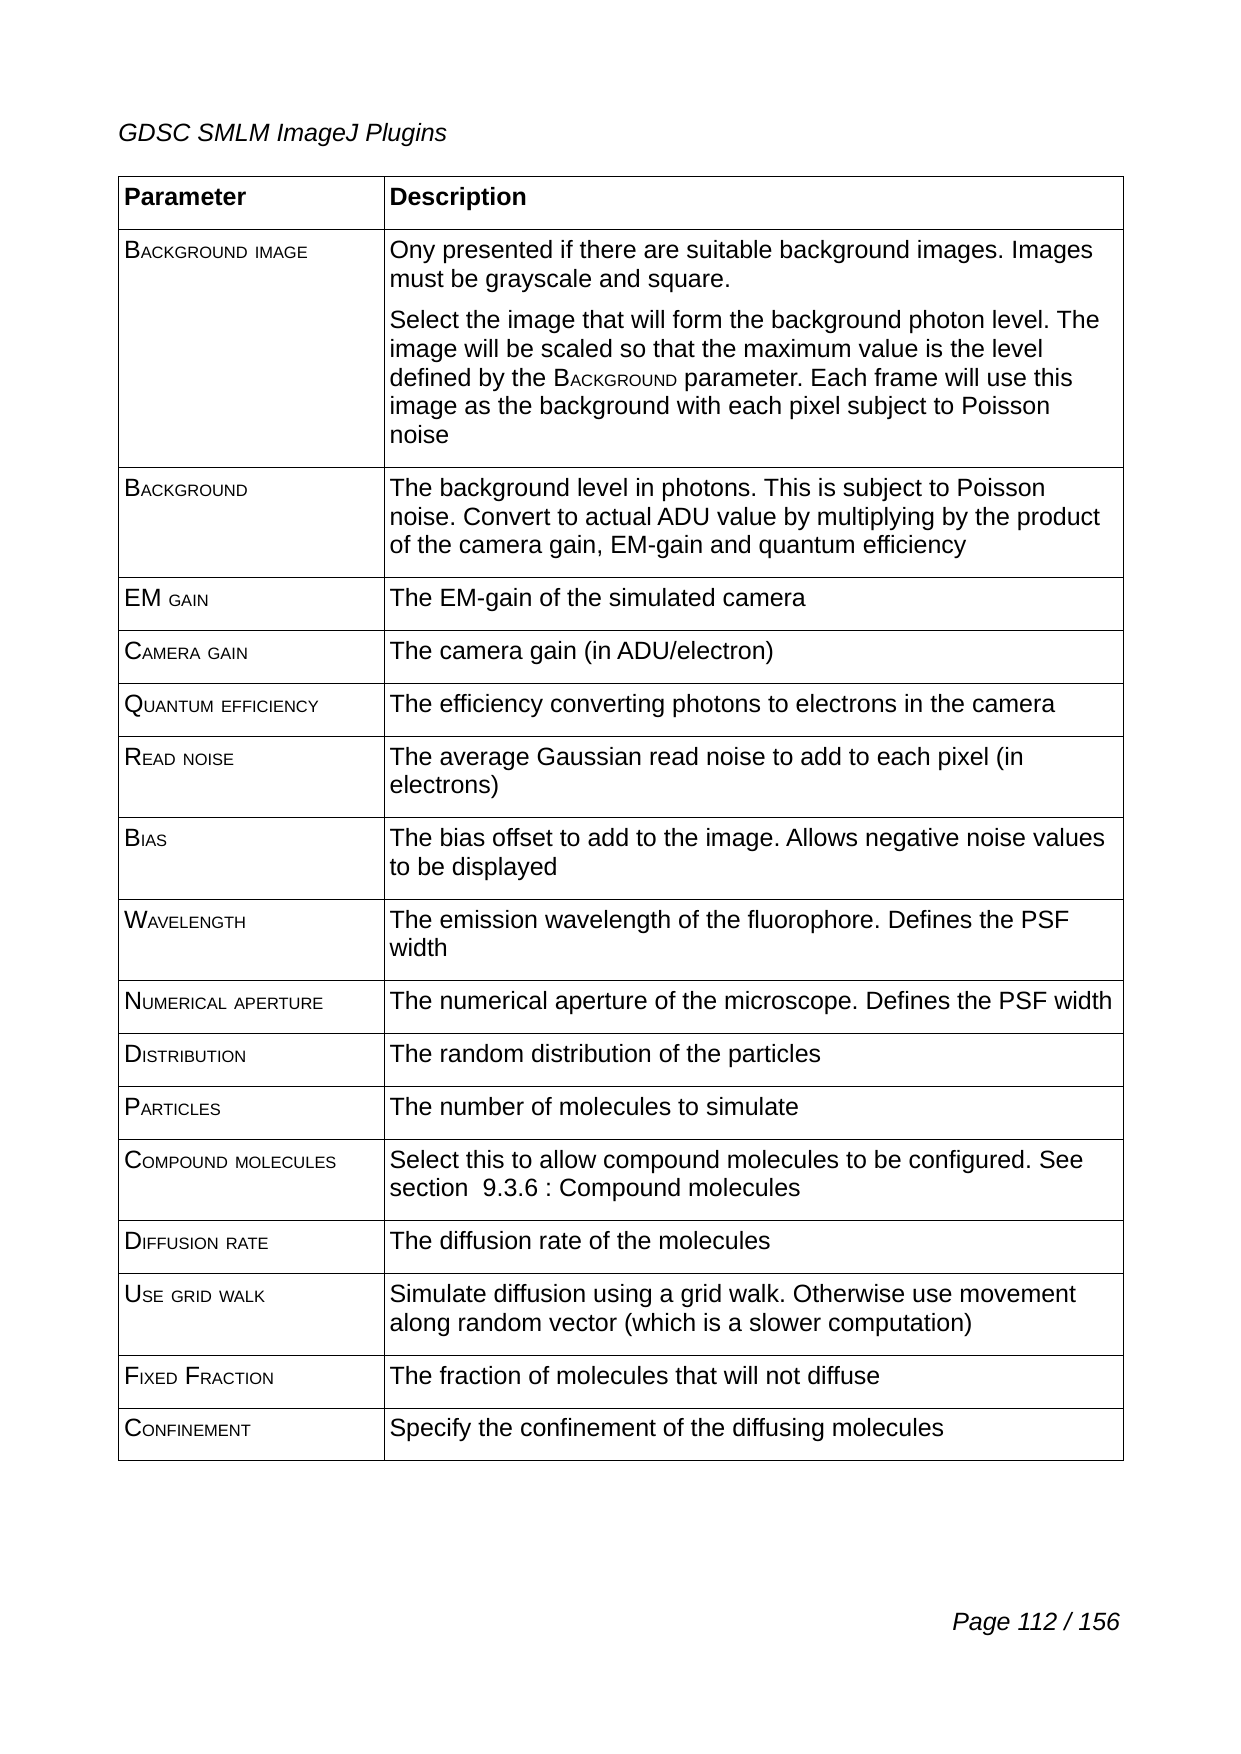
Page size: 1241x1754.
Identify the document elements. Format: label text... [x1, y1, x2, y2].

table_cell The number of molecules to simulate [385, 1087, 1123, 1139]
table_cell Numerical aperture [119, 981, 384, 1033]
table_cell Quantum efficiency [119, 684, 384, 736]
table_cell Background image [119, 230, 384, 467]
table_cell The bias offset to add to the image. Allows negative noise values to be displayed [385, 818, 1123, 899]
table_cell The EM-gain of the simulated camera [385, 578, 1123, 630]
table_cell The fraction of molecules that will not diffuse [385, 1356, 1123, 1408]
table_cell The emission wavelength of the fluorophore. Defines the PSF width [385, 900, 1123, 980]
table_cell Read noise [119, 737, 384, 817]
table_cell Background [119, 468, 384, 577]
table_cell The average Gaussian read noise to add to each pixel (in electrons) [385, 737, 1123, 817]
table_cell Fixed Fraction [119, 1356, 384, 1408]
table_cell Diffusion rate [119, 1221, 384, 1273]
table_cell The background level in photons. This is subject to Poisson noise. Convert to actual ADU value by multiplying by the product of the camera gain, EM-gain and quantum efficiency [385, 468, 1123, 577]
table_cell The diffusion rate of the molecules [385, 1221, 1123, 1273]
table_cell The efficiency converting photons to electrons in the camera [385, 684, 1123, 736]
table_cell Distribution [119, 1034, 384, 1086]
table_cell Compound molecules [119, 1140, 384, 1220]
table_cell Use grid walk [119, 1274, 384, 1355]
table_cell Bias [119, 818, 384, 899]
table_cell Camera gain [119, 631, 384, 683]
table_cell Confinement [119, 1409, 384, 1460]
table_cell Wavelength [119, 900, 384, 980]
table_cell EM gain [119, 578, 384, 630]
table_cell The random distribution of the particles [385, 1034, 1123, 1086]
table_cell Select this to allow compound molecules to be configured. See section 9.3.6: Compound molecules [385, 1140, 1123, 1220]
table_header Parameter [119, 177, 384, 229]
table_cell Ony presented if there are suitable background images. Images must be grayscale and square. Select the image that will form the background photon level. The image will be scaled so that the maximum value is the level defined by the Background parameter. Each frame will use this image as the background with each pixel subject to Poisson noise [385, 230, 1123, 467]
table_cell Simulate diffusion using a grid walk. Otherwise use movement along random vector (which is a slower computation) [385, 1274, 1123, 1355]
table_cell Particles [119, 1087, 384, 1139]
table_cell The camera gain (in ADU/electron) [385, 631, 1123, 683]
table_cell Specify the confinement of the diffusing molecules [385, 1409, 1123, 1460]
table_cell The numerical aperture of the microscope. Defines the PSF width [385, 981, 1123, 1033]
table_header Description [385, 177, 1123, 229]
